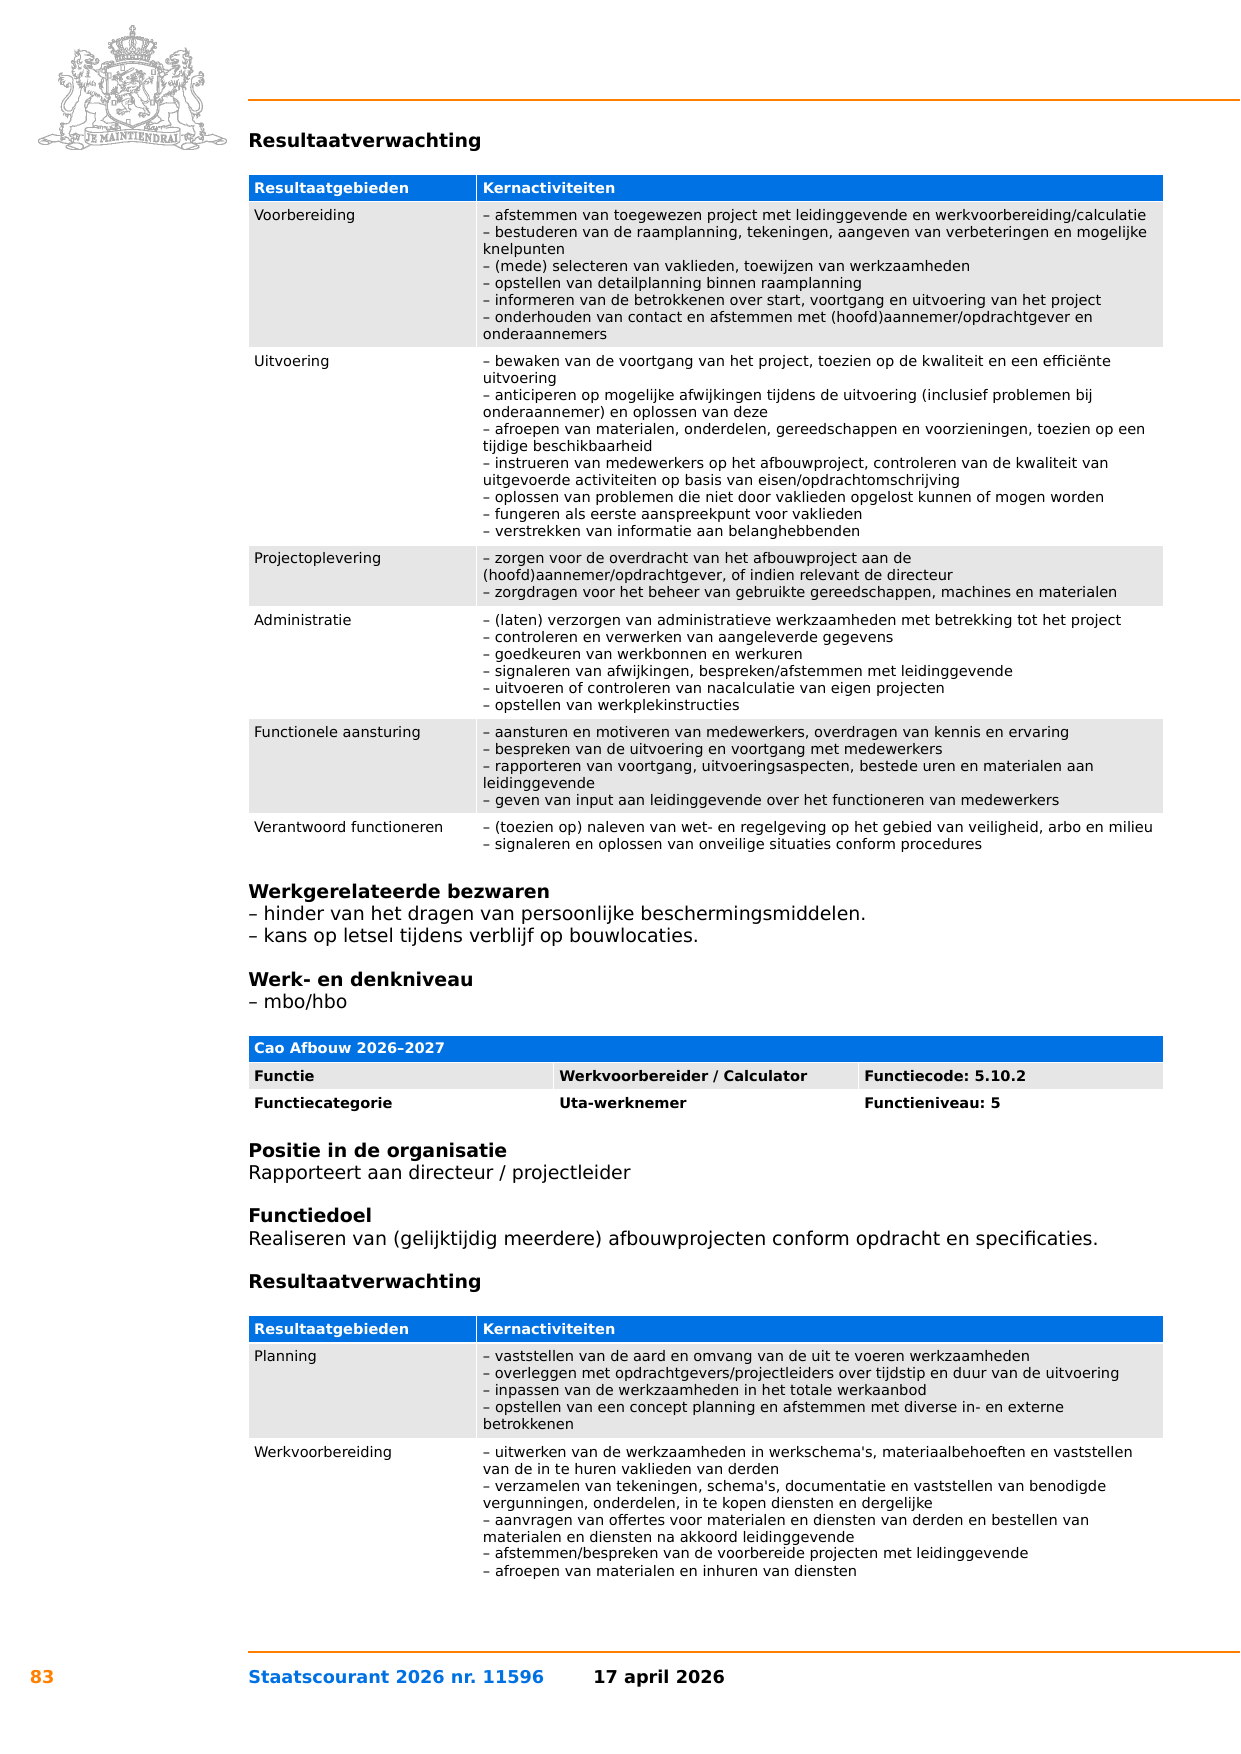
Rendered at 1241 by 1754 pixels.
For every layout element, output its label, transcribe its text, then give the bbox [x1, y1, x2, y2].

table_cell Uitvoering [249, 349, 476, 544]
text Werkgerelateerde bezwaren [248, 881, 1163, 903]
table_cell – (toezien op) naleven van wet- en regelgeving op het gebied van veiligheid, arbo en milieu – signaleren en oplossen van onveilige situaties conform procedures [477, 815, 1163, 858]
table_cell Verantwoord functioneren [249, 815, 476, 858]
text – hinder van het dragen van persoonlijke beschermingsmiddelen. [248, 903, 1163, 925]
table_header Cao Afbouw 2026–2027 [249, 1036, 1163, 1062]
text Werk- en denkniveau [248, 969, 1163, 991]
table_cell – zorgen voor de overdracht van het afbouwproject aan de (hoofd)aannemer/opdrachtgever, of indien relevant de directeur – zorgdragen voor het beheer van gebruikte gereedschappen, machines en materialen [477, 546, 1163, 606]
table_cell – bewaken van de voortgang van het project, toezien op de kwaliteit en een efficiënte uitvoering – anticiperen op mogelijke afwijkingen tijdens de uitvoering (inclusief problemen bij onderaannemer) en oplossen van deze – afroepen van materialen, onderdelen, gereedschappen en voorzieningen, toezien op een tijdige beschikbaarheid – instrueren van medewerkers op het afbouwproject, controleren van de kwaliteit van uitgevoerde activiteiten op basis van eisen/opdrachtomschrijving – oplossen van problemen die niet door vaklieden opgelost kunnen of mogen worden – fungeren als eerste aanspreekpunt voor vaklieden – verstrekken van informatie aan belanghebbenden [477, 349, 1163, 544]
table_cell – uitwerken van de werkzaamheden in werkschema's, materiaalbehoeften en vaststellen van de in te huren vaklieden van derden – verzamelen van tekeningen, schema's, documentatie en vaststellen van benodigde vergunningen, onderdelen, in te kopen diensten en dergelijke – aanvragen van offertes voor materialen en diensten van derden en bestellen van materialen en diensten na akkoord leidinggevende – afstemmen/bespreken van de voorbereide projecten met leidinggevende – afroepen van materialen en inhuren van diensten [477, 1439, 1163, 1584]
table_cell Functieniveau: 5 [859, 1090, 1163, 1117]
table_header Kernactiviteiten [477, 175, 1163, 201]
table_cell – afstemmen van toegewezen project met leidinggevende en werkvoorbereiding/calculatie – bestuderen van de raamplanning, tekeningen, aangeven van verbeteringen en mogelijke knelpunten – (mede) selecteren van vaklieden, toewijzen van werkzaamheden – opstellen van detailplanning binnen raamplanning – informeren van de betrokkenen over start, voortgang en uitvoering van het project – onderhouden van contact en afstemmen met (hoofd)aannemer/opdrachtgever en onderaannemers [477, 202, 1163, 347]
table_cell Voorbereiding [249, 202, 476, 347]
table_cell Functiecategorie [249, 1090, 553, 1117]
text Functiedoel [248, 1205, 1163, 1227]
table_header Resultaatgebieden [249, 1316, 476, 1342]
table_cell – aansturen en motiveren van medewerkers, overdragen van kennis en ervaring – bespreken van de uitvoering en voortgang met medewerkers – rapporteren van voortgang, uitvoeringsaspecten, bestede uren en materialen aan leidinggevende – geven van input aan leidinggevende over het functioneren van medewerkers [477, 719, 1163, 813]
table_cell Planning [249, 1344, 476, 1438]
text Realiseren van (gelijktijdig meerdere) afbouwprojecten conform opdracht en specificaties. [248, 1227, 1163, 1249]
table_header Resultaatgebieden [249, 175, 476, 201]
table_cell Uta-werknemer [554, 1090, 858, 1117]
table_cell Werkvoorbereiding [249, 1439, 476, 1584]
table_cell Functiecode: 5.10.2 [859, 1063, 1163, 1089]
table_cell Werkvoorbereider / Calculator [554, 1063, 858, 1089]
table_cell – vaststellen van de aard en omvang van de uit te voeren werkzaamheden – overleggen met opdrachtgevers/projectleiders over tijdstip en duur van de uitvoering – inpassen van de werkzaamheden in het totale werkaanbod – opstellen van een concept planning en afstemmen met diverse in- en externe betrokkenen [477, 1344, 1163, 1438]
text – mbo/hbo [248, 991, 1163, 1013]
table_header Kernactiviteiten [477, 1316, 1163, 1342]
text Rapporteert aan directeur / projectleider [248, 1162, 1163, 1183]
table_cell Functie [249, 1063, 553, 1089]
table_cell – (laten) verzorgen van administratieve werkzaamheden met betrekking tot het project – controleren en verwerken van aangeleverde gegevens – goedkeuren van werkbonnen en werkuren – signaleren van afwijkingen, bespreken/afstemmen met leidinggevende – uitvoeren of controleren van nacalculatie van eigen projecten – opstellen van werkplekinstructies [477, 607, 1163, 718]
text – kans op letsel tijdens verblijf op bouwlocaties. [248, 925, 1163, 947]
table_cell Projectoplevering [249, 546, 476, 606]
text Resultaatverwachting [248, 130, 1163, 152]
table_cell Administratie [249, 607, 476, 718]
text Resultaatverwachting [248, 1271, 1163, 1293]
table_cell Functionele aansturing [249, 719, 476, 813]
picture [38, 25, 227, 150]
text Positie in de organisatie [248, 1139, 1163, 1162]
